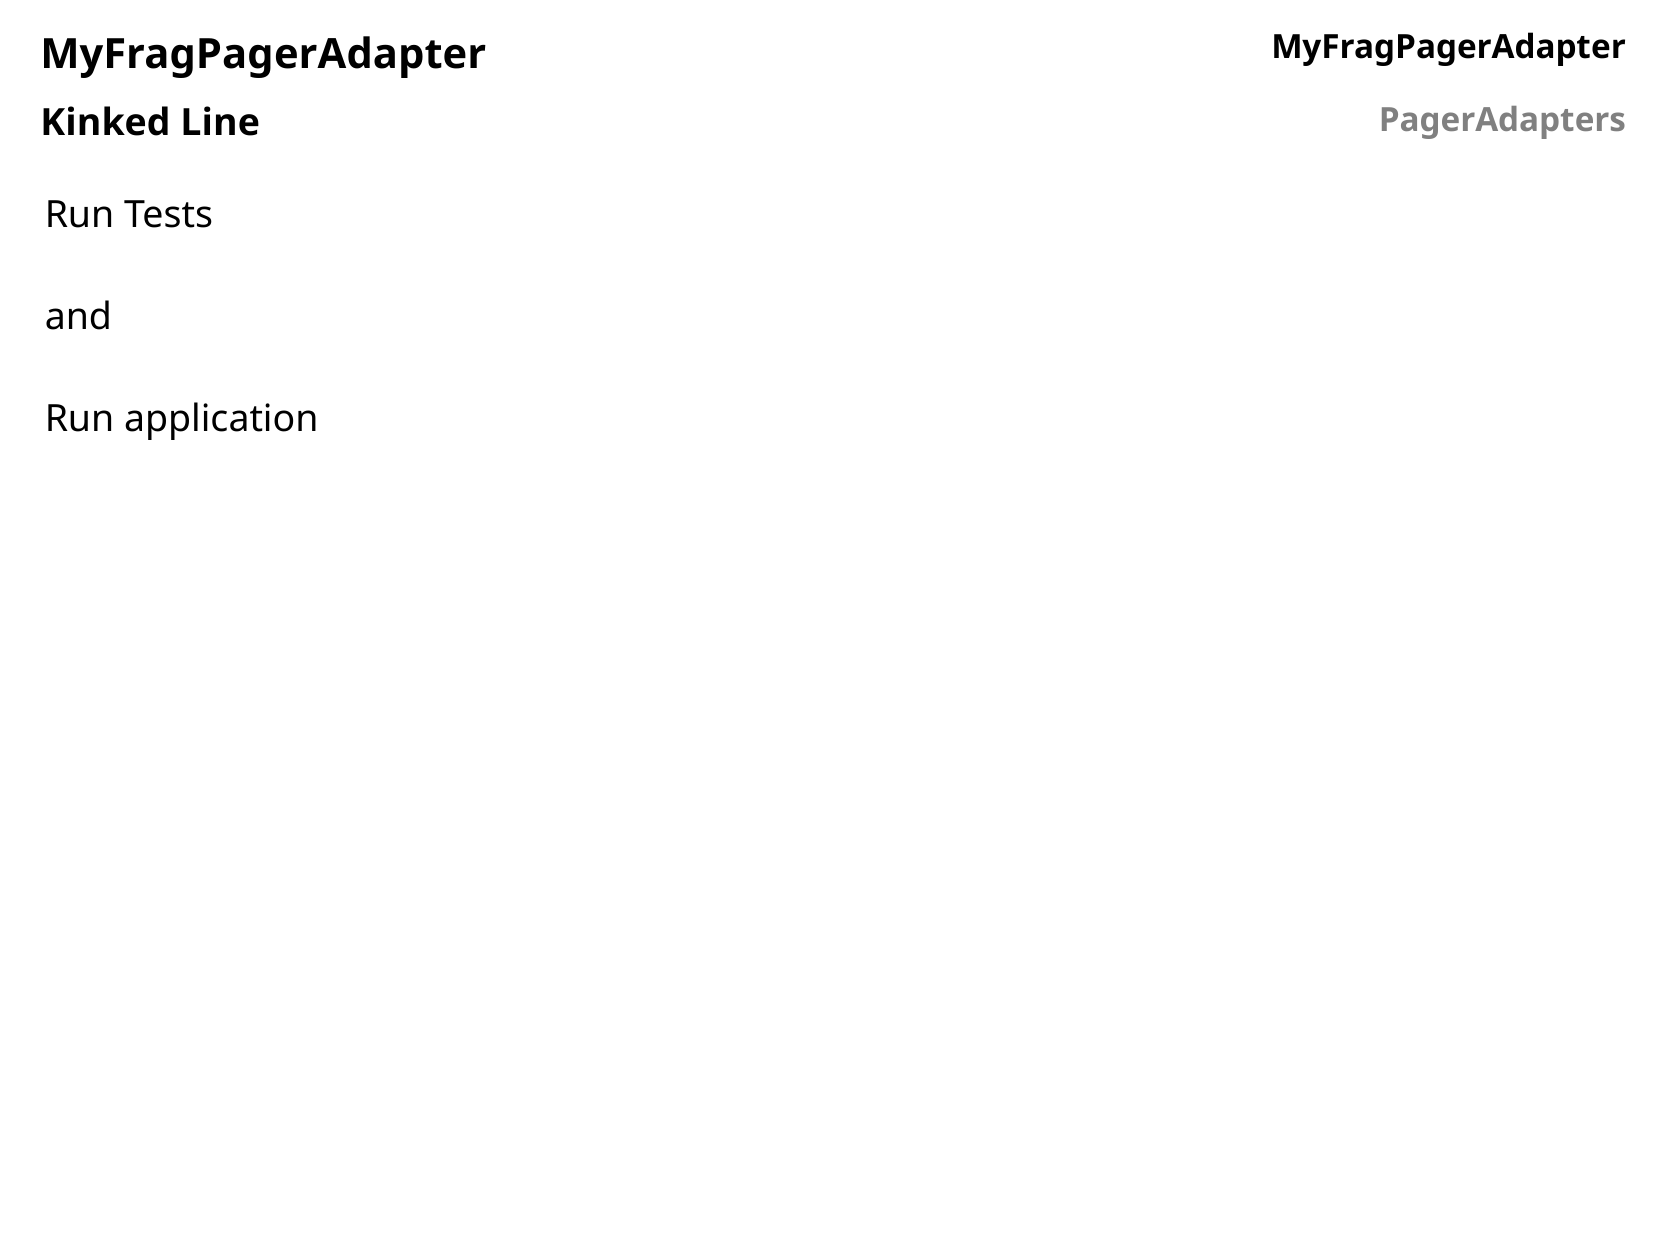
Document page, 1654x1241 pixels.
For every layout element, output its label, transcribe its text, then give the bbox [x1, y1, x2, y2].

table_cell Kinked Line [27, 89, 1177, 154]
table_header MyFragPagerAdapter [27, 16, 1177, 88]
table_cell PagerAdapters [1178, 89, 1641, 154]
text_box Run Tests and Run application [30, 180, 1651, 1009]
table_header MyFragPagerAdapter [1178, 16, 1641, 88]
